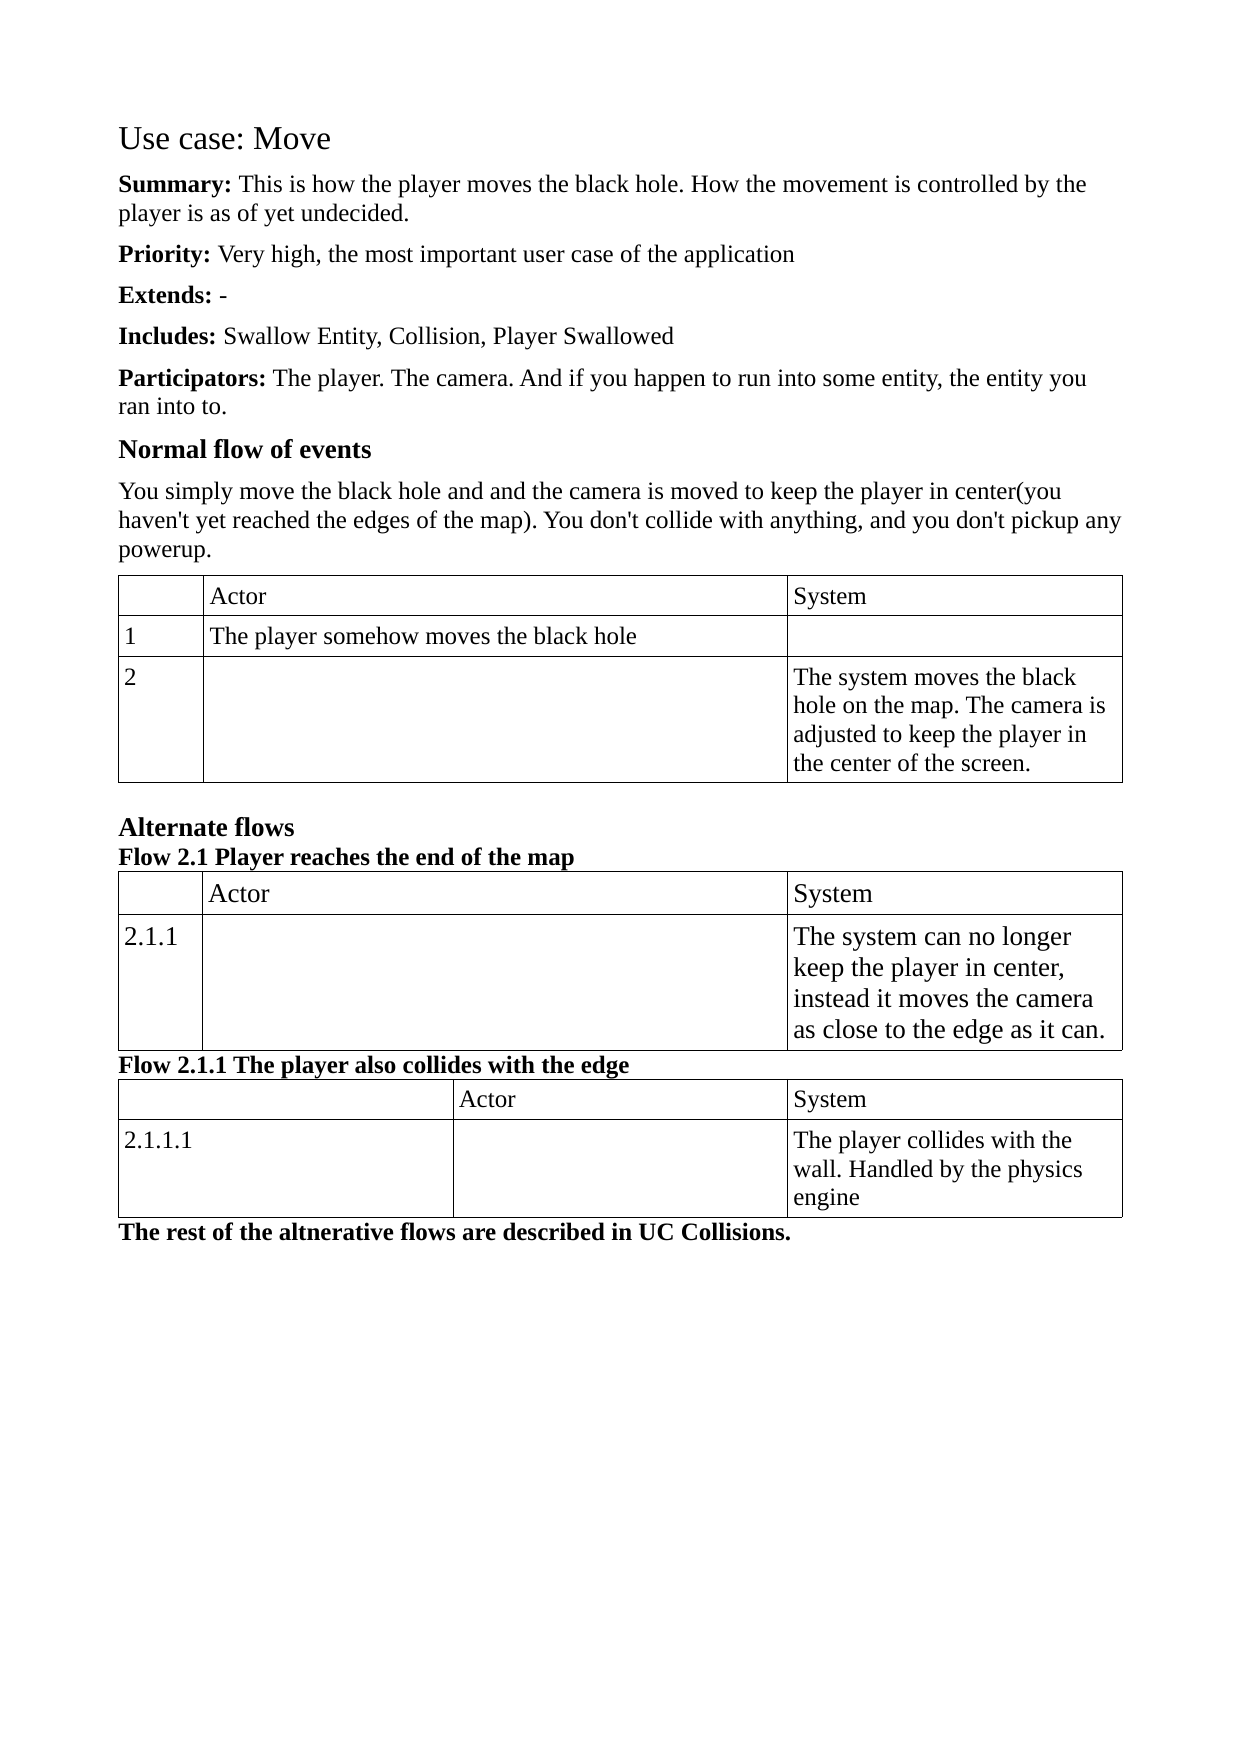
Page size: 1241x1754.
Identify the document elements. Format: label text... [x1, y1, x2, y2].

table_cell [454, 1120, 787, 1217]
table_cell [204, 657, 787, 782]
table_cell [203, 915, 787, 1050]
table_cell 2.1.1.1 [119, 1120, 453, 1217]
text Extends: - [118, 280, 1122, 309]
text Flow 2.1.1 The player also collides with the edge [118, 1051, 1122, 1079]
table_header Actor [454, 1080, 787, 1119]
table_cell The system can no longer keep the player in center, instead it moves the camera as close to the edge as it can. [788, 915, 1122, 1050]
table_header [119, 576, 203, 615]
table_cell 1 [119, 616, 203, 656]
text Participators: The player. The camera. And if you happen to run into some entity, the entity you ran into to. [118, 363, 1122, 420]
table_header [119, 872, 202, 914]
table_cell The player somehow moves the black hole [204, 616, 787, 656]
text Use case: Move [118, 118, 1122, 156]
table_cell The system moves the black hole on the map. The camera is adjusted to keep the player in the center of the screen. [788, 657, 1122, 782]
text Flow 2.1 Player reaches the end of the map [118, 842, 1122, 871]
table_cell [788, 616, 1122, 656]
table_header [119, 1080, 453, 1119]
text Normal flow of events [118, 433, 1122, 464]
text Priority: Very high, the most important user case of the application [118, 239, 1122, 268]
table_header System [788, 576, 1122, 615]
text You simply move the black hole and and the camera is moved to keep the player in center(you haven't yet reached the edges of the map). You don't collide with anything, and you don't pickup any powerup. [118, 476, 1122, 563]
text Summary: This is how the player moves the black hole. How the movement is controlled by the player is as of yet undecided. [118, 169, 1122, 226]
table_cell 2 [119, 657, 203, 782]
table_header Actor [203, 872, 787, 914]
text Includes: Swallow Entity, Collision, Player Swallowed [118, 321, 1122, 350]
table_cell 2.1.1 [119, 915, 202, 1050]
table_header System [788, 872, 1122, 914]
table_header Actor [204, 576, 787, 615]
text Alternate flows [118, 811, 1122, 842]
text The rest of the altnerative flows are described in UC Collisions. [118, 1218, 1122, 1246]
table_header System [788, 1080, 1122, 1119]
table_cell The player collides with the wall. Handled by the physics engine [788, 1120, 1122, 1217]
